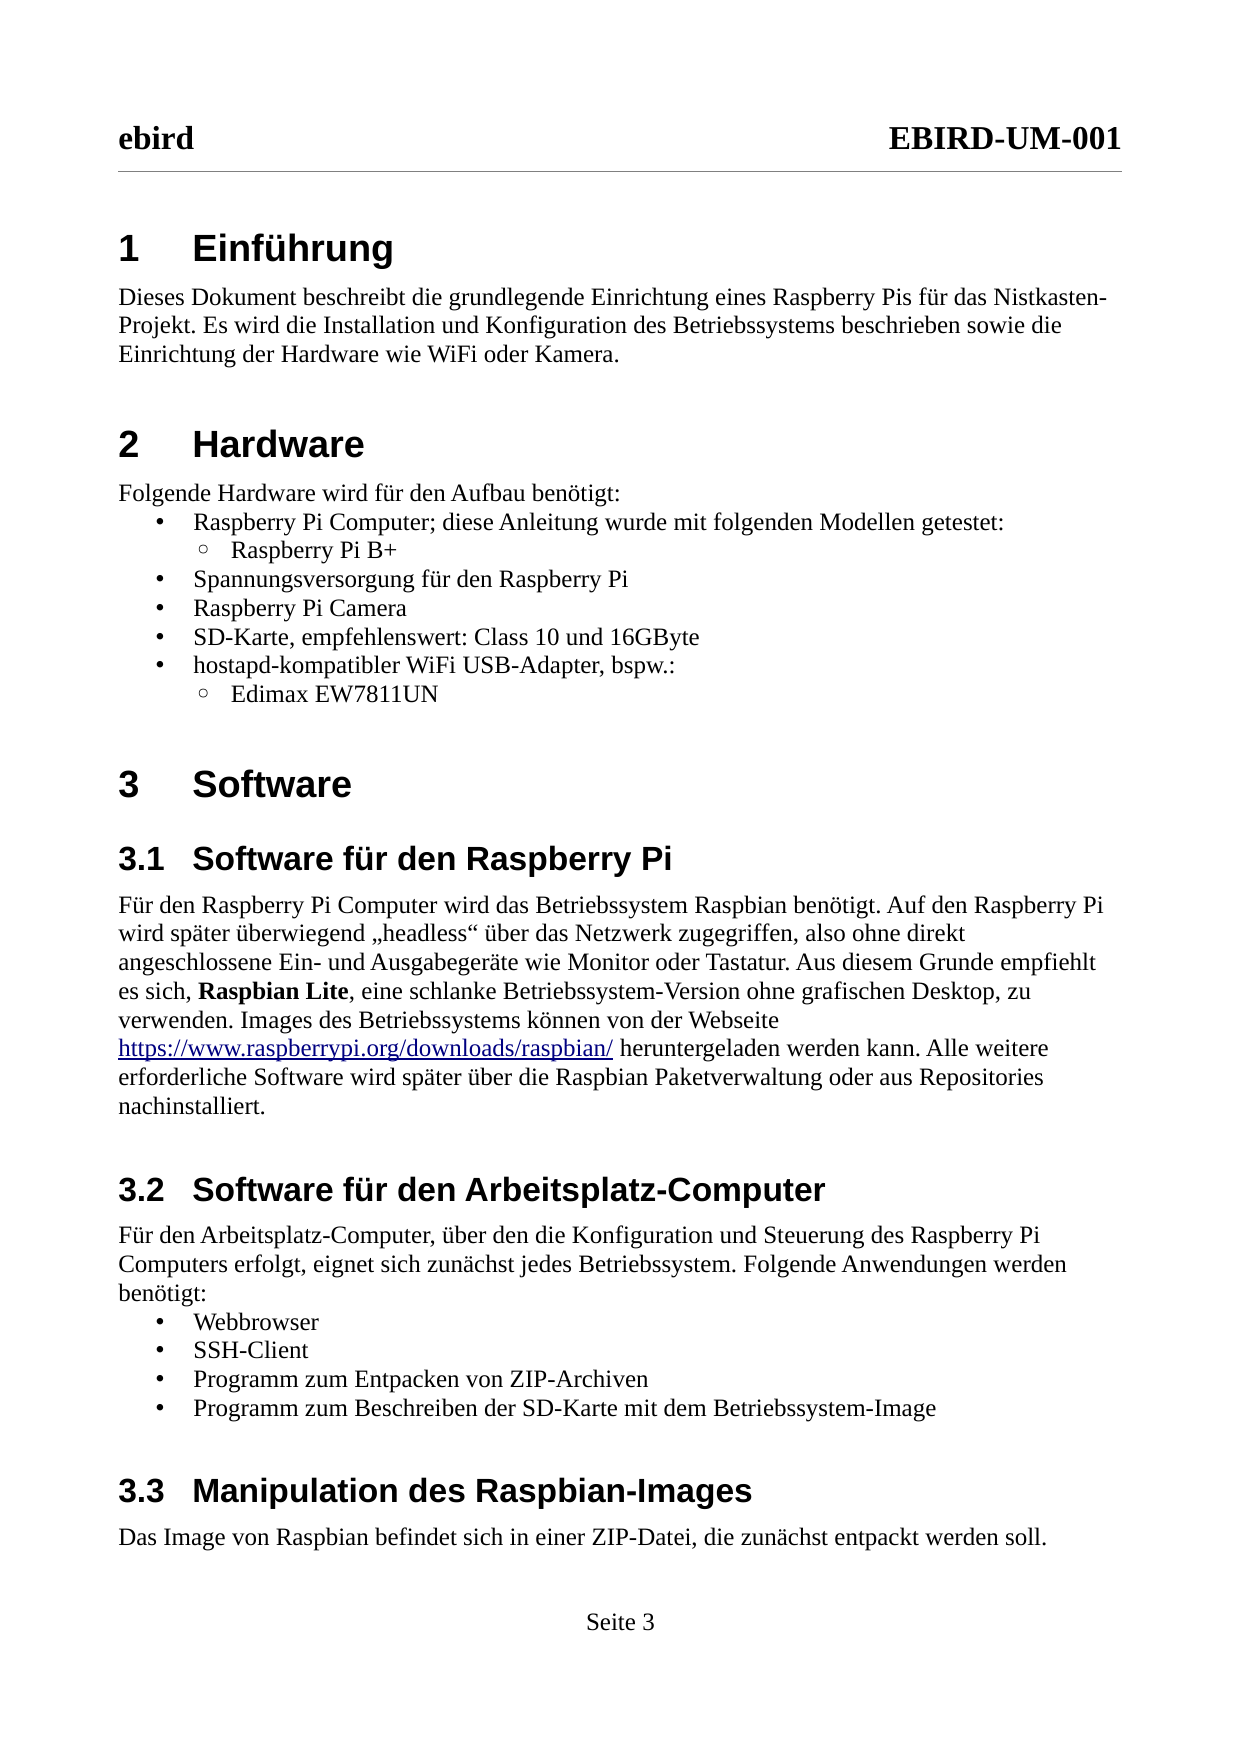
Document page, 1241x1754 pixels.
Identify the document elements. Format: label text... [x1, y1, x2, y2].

subtitle Einführung [118, 226, 1122, 269]
list Raspberry Pi Camera [156, 593, 1122, 622]
text Dieses Dokument beschreibt die grundlegende Einrichtung eines Raspberry Pis für das Nistkasten-Projekt. Es wird die Installation und Konfiguration des Betriebssystems beschrieben sowie die Einrichtung der Hardware wie WiFi oder Kamera. [118, 282, 1122, 368]
list SSH-Client [156, 1336, 1122, 1364]
list SD-Karte, empfehlenswert: Class 10 und 16GByte [156, 622, 1122, 650]
text Das Image von Raspbian befindet sich in einer ZIP-Datei, die zunächst entpackt werden soll. [118, 1522, 1122, 1551]
list Spannungsversorgung für den Raspberry Pi [156, 564, 1122, 593]
subtitle Software [118, 762, 1122, 805]
list Edimax EW7811UN [193, 679, 1122, 708]
subtitle Software für den Arbeitsplatz-Computer [118, 1169, 1122, 1208]
list Programm zum Beschreiben der SD-Karte mit dem Betriebssystem-Image [156, 1393, 1122, 1422]
subtitle Software für den Raspberry Pi [118, 839, 1122, 877]
list Webbrowser [156, 1307, 1122, 1336]
text Für den Arbeitsplatz-Computer, über den die Konfiguration und Steuerung des Raspberry Pi Computers erfolgt, eignet sich zunächst jedes Betriebssystem. Folgende Anwendungen werden benötigt: [118, 1221, 1122, 1307]
text Folgende Hardware wird für den Aufbau benötigt: [118, 478, 1122, 507]
list Raspberry Pi Computer; diese Anleitung wurde mit folgenden Modellen getestet: [156, 507, 1122, 535]
list hostapd-kompatibler WiFi USB-Adapter, bspw.: [156, 650, 1122, 679]
list Raspberry Pi B+ [193, 535, 1122, 564]
subtitle Manipulation des Raspbian-Images [118, 1471, 1122, 1510]
subtitle Hardware [118, 422, 1122, 465]
text Für den Raspberry Pi Computer wird das Betriebssystem Raspbian benötigt. Auf den Raspberry Pi wird später überwiegend „headless“ über das Netzwerk zugegriffen, also ohne direkt angeschlossene Ein- und Ausgabegeräte wie Monitor oder Tastatur. Aus diesem Grunde empfiehlt es sich, Raspbian Lite, eine schlanke Betriebssystem-Version ohne grafischen Desktop, zu verwenden. Images des Betriebssystems können von der Webseite https://www.raspberrypi.org/downloads/raspbian/ heruntergeladen werden kann. Alle weitere erforderliche Software wird später über die Raspbian Paketverwaltung oder aus Repositories nachinstalliert. [118, 890, 1122, 1120]
list Programm zum Entpacken von ZIP-Archiven [156, 1364, 1122, 1393]
